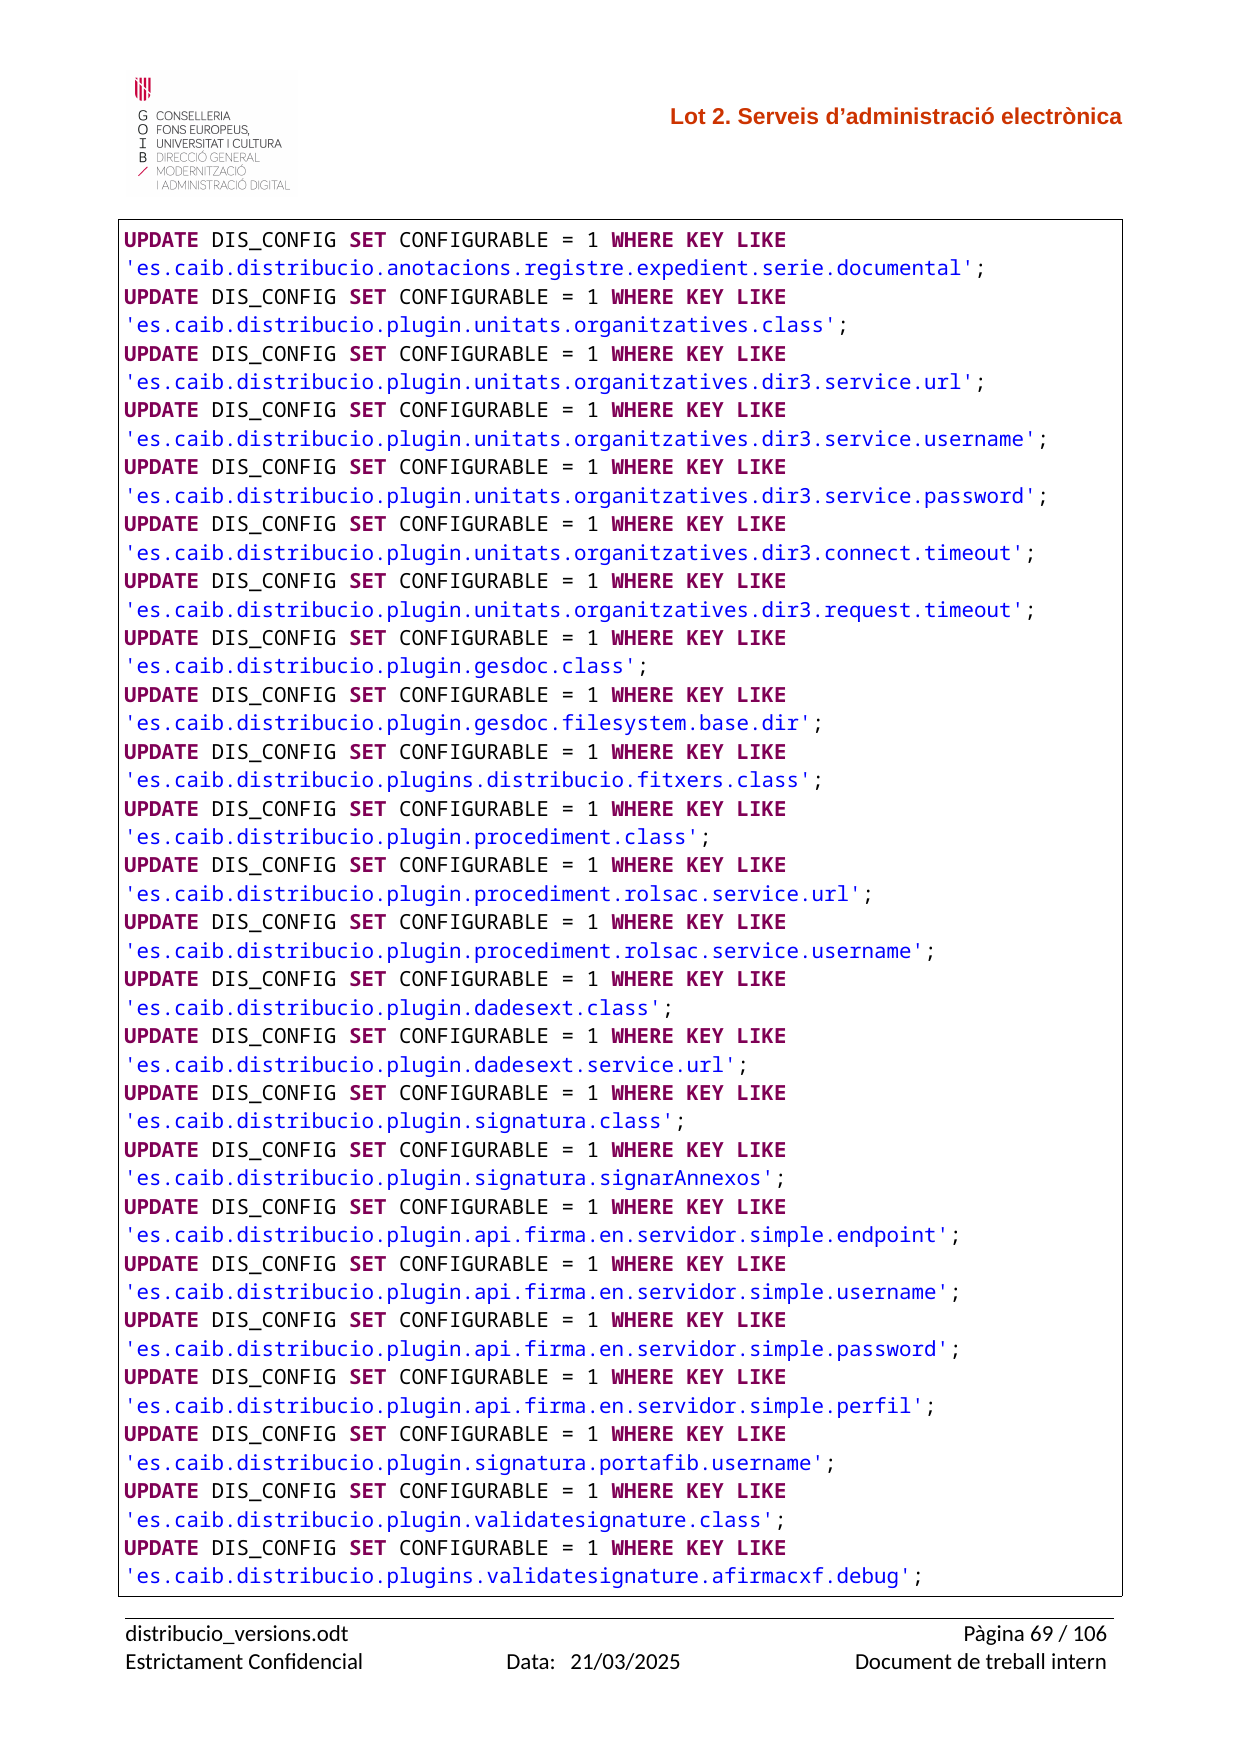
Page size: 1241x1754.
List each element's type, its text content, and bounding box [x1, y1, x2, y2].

picture [126, 70, 299, 197]
table_header UPDATE DIS_CONFIG SET CONFIGURABLE = 1 WHERE KEY LIKE 'es.caib.distribucio.anotacions.registre.expedient.serie.documental'; UPDATE DIS_CONFIG SET CONFIGURABLE = 1 WHERE KEY LIKE 'es.caib.distribucio.plugin.unitats.organitzatives.class'; UPDATE DIS_CONFIG SET CONFIGURABLE = 1 WHERE KEY LIKE 'es.caib.distribucio.plugin.unitats.organitzatives.dir3.service.url'; UPDATE DIS_CONFIG SET CONFIGURABLE = 1 WHERE KEY LIKE 'es.caib.distribucio.plugin.unitats.organitzatives.dir3.service.username'; UPDATE DIS_CONFIG SET CONFIGURABLE = 1 WHERE KEY LIKE 'es.caib.distribucio.plugin.unitats.organitzatives.dir3.service.password'; UPDATE DIS_CONFIG SET CONFIGURABLE = 1 WHERE KEY LIKE 'es.caib.distribucio.plugin.unitats.organitzatives.dir3.connect.timeout'; UPDATE DIS_CONFIG SET CONFIGURABLE = 1 WHERE KEY LIKE 'es.caib.distribucio.plugin.unitats.organitzatives.dir3.request.timeout'; UPDATE DIS_CONFIG SET CONFIGURABLE = 1 WHERE KEY LIKE 'es.caib.distribucio.plugin.gesdoc.class'; UPDATE DIS_CONFIG SET CONFIGURABLE = 1 WHERE KEY LIKE 'es.caib.distribucio.plugin.gesdoc.filesystem.base.dir'; UPDATE DIS_CONFIG SET CONFIGURABLE = 1 WHERE KEY LIKE 'es.caib.distribucio.plugins.distribucio.fitxers.class'; UPDATE DIS_CONFIG SET CONFIGURABLE = 1 WHERE KEY LIKE 'es.caib.distribucio.plugin.procediment.class'; UPDATE DIS_CONFIG SET CONFIGURABLE = 1 WHERE KEY LIKE 'es.caib.distribucio.plugin.procediment.rolsac.service.url'; UPDATE DIS_CONFIG SET CONFIGURABLE = 1 WHERE KEY LIKE 'es.caib.distribucio.plugin.procediment.rolsac.service.username'; UPDATE DIS_CONFIG SET CONFIGURABLE = 1 WHERE KEY LIKE 'es.caib.distribucio.plugin.dadesext.class'; UPDATE DIS_CONFIG SET CONFIGURABLE = 1 WHERE KEY LIKE 'es.caib.distribucio.plugin.dadesext.service.url'; UPDATE DIS_CONFIG SET CONFIGURABLE = 1 WHERE KEY LIKE 'es.caib.distribucio.plugin.signatura.class'; UPDATE DIS_CONFIG SET CONFIGURABLE = 1 WHERE KEY LIKE 'es.caib.distribucio.plugin.signatura.signarAnnexos'; UPDATE DIS_CONFIG SET CONFIGURABLE = 1 WHERE KEY LIKE 'es.caib.distribucio.plugin.api.firma.en.servidor.simple.endpoint'; UPDATE DIS_CONFIG SET CONFIGURABLE = 1 WHERE KEY LIKE 'es.caib.distribucio.plugin.api.firma.en.servidor.simple.username'; UPDATE DIS_CONFIG SET CONFIGURABLE = 1 WHERE KEY LIKE 'es.caib.distribucio.plugin.api.firma.en.servidor.simple.password'; UPDATE DIS_CONFIG SET CONFIGURABLE = 1 WHERE KEY LIKE 'es.caib.distribucio.plugin.api.firma.en.servidor.simple.perfil'; UPDATE DIS_CONFIG SET CONFIGURABLE = 1 WHERE KEY LIKE 'es.caib.distribucio.plugin.signatura.portafib.username'; UPDATE DIS_CONFIG SET CONFIGURABLE = 1 WHERE KEY LIKE 'es.caib.distribucio.plugin.validatesignature.class'; UPDATE DIS_CONFIG SET CONFIGURABLE = 1 WHERE KEY LIKE 'es.caib.distribucio.plugins.validatesignature.afirmacxf.debug'; [119, 220, 1122, 1596]
